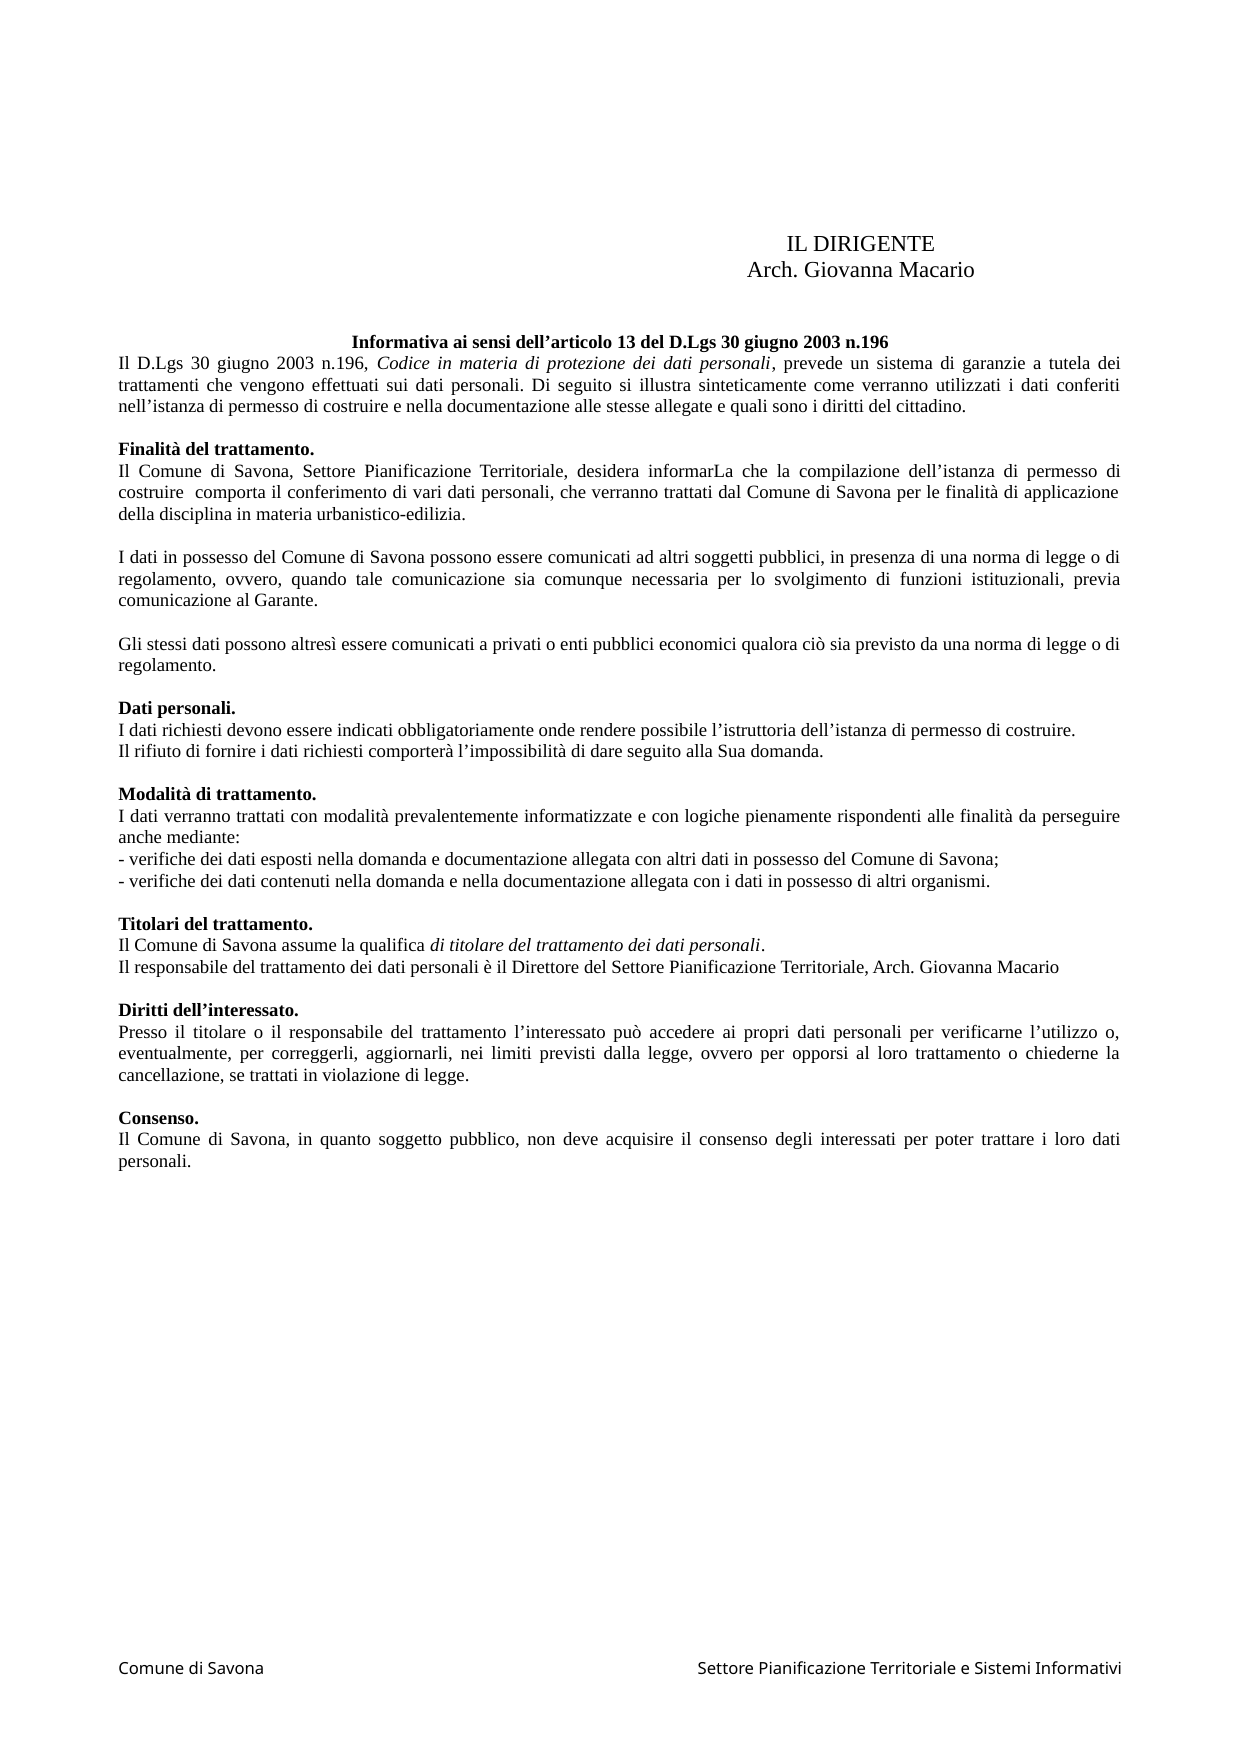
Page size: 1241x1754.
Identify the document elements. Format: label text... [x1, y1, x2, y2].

text - verifiche dei dati contenuti nella domanda e nella documentazione allegata con i dati in possesso di altri organismi. [118, 869, 1122, 891]
text - verifiche dei dati esposti nella domanda e documentazione allegata con altri dati in possesso del Comune di Savona; [118, 848, 1122, 869]
text Il responsabile del trattamento dei dati personali è il Direttore del Settore Pianificazione Territoriale, Arch. Giovanna Macario [118, 956, 1122, 977]
table_cell [599, 204, 1122, 230]
text Consenso. [118, 1107, 1122, 1128]
text Gli stessi dati possono altresì essere comunicati a privati o enti pubblici economici qualora ciò sia previsto da una norma di legge o di regolamento. [118, 632, 1122, 676]
table_cell [118, 230, 599, 283]
text Presso il titolare o il responsabile del trattamento l’interessato può accedere ai propri dati personali per verificarne l’utilizzo o, eventualmente, per correggerli, aggiornarli, nei limiti previsti dalla legge, ovvero per opporsi al loro trattamento o chiederne la cancellazione, se trattati in violazione di legge. [118, 1021, 1122, 1085]
text Titolari del trattamento. [118, 913, 1122, 934]
table_header [118, 177, 599, 203]
subtitle Informativa ai sensi dell’articolo 13 del D.Lgs 30 giugno 2003 n.196 [118, 331, 1122, 352]
table_cell [118, 204, 599, 230]
text Finalità del trattamento. [118, 438, 1122, 460]
table_header [599, 177, 1122, 203]
table_cell IL DIRIGENTE Arch. Giovanna Macario [599, 230, 1122, 283]
text Il rifiuto di fornire i dati richiesti comporterà l’impossibilità di dare seguito alla Sua domanda. [118, 740, 1122, 762]
text Il Comune di Savona, Settore Pianificazione Territoriale, desidera informarLa che la compilazione dell’istanza di permesso di costruire comporta il conferimento di vari dati personali, che verranno trattati dal Comune di Savona per le finalità di applicazione della disciplina in materia urbanistico-edilizia. [118, 460, 1122, 524]
text Il Comune di Savona, in quanto soggetto pubblico, non deve acquisire il consenso degli interessati per poter trattare i loro dati personali. [118, 1128, 1122, 1171]
text Modalità di trattamento. [118, 783, 1122, 805]
text Diritti dell’interessato. [118, 999, 1122, 1021]
text Il D.Lgs 30 giugno 2003 n.196, Codice in materia di protezione dei dati personali, prevede un sistema di garanzie a tutela dei trattamenti che vengono effettuati sui dati personali. Di seguito si illustra sinteticamente come verranno utilizzati i dati conferiti nell’istanza di permesso di costruire e nella documentazione alle stesse allegate e quali sono i diritti del cittadino. [118, 352, 1122, 417]
text I dati verranno trattati con modalità prevalentemente informatizzate e con logiche pienamente rispondenti alle finalità da perseguire anche mediante: [118, 805, 1122, 848]
text Il Comune di Savona assume la qualifica di titolare del trattamento dei dati personali. [118, 934, 1122, 956]
text I dati in possesso del Comune di Savona possono essere comunicati ad altri soggetti pubblici, in presenza di una norma di legge o di regolamento, ovvero, quando tale comunicazione sia comunque necessaria per lo svolgimento di funzioni istituzionali, previa comunicazione al Garante. [118, 546, 1122, 611]
text I dati richiesti devono essere indicati obbligatoriamente onde rendere possibile l’istruttoria dell’istanza di permesso di costruire. [118, 719, 1122, 740]
text Dati personali. [118, 697, 1122, 719]
